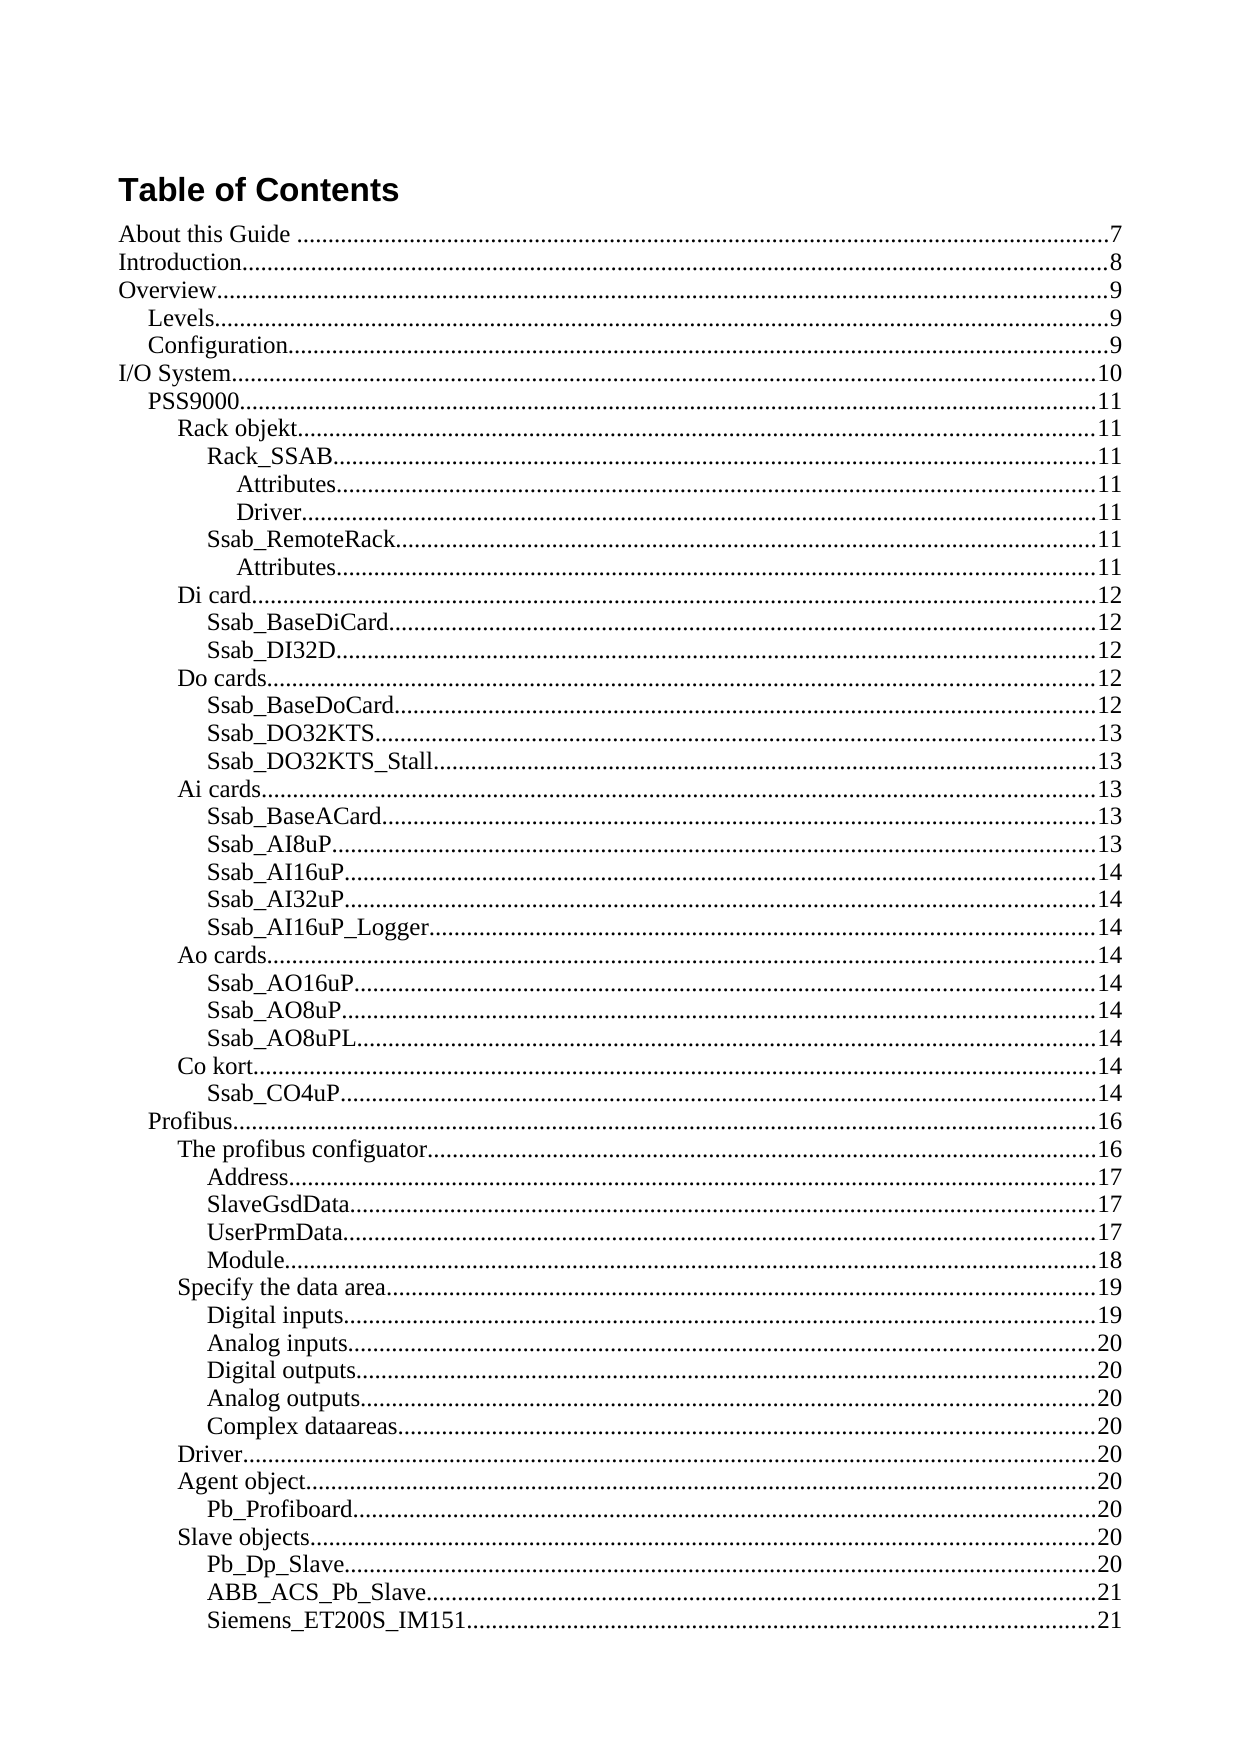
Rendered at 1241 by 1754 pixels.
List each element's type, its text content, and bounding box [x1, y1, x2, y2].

text Digital inputs 19 [207, 1301, 1122, 1329]
text Rack_SSAB 11 [207, 442, 1122, 470]
text PSS9000 11 [148, 387, 1122, 414]
text Analog inputs 20 [207, 1329, 1122, 1357]
text Ssab_AO8uP 14 [207, 996, 1122, 1024]
text Attributes 11 [236, 470, 1122, 498]
text Ssab_AI16uP 14 [207, 858, 1122, 886]
text Siemens_ET200S_IM151 21 [207, 1606, 1122, 1634]
text Attributes 11 [236, 553, 1122, 581]
text UserPrmData 17 [207, 1218, 1122, 1246]
text Specify the data area 19 [177, 1273, 1122, 1301]
text Pb_Dp_Slave 20 [207, 1551, 1122, 1578]
text Slave objects 20 [177, 1523, 1122, 1551]
text ABB_ACS_Pb_Slave 21 [207, 1578, 1122, 1606]
text Ssab_RemoteRack 11 [207, 525, 1122, 553]
text Ssab_DO32KTS_Stall 13 [207, 747, 1122, 775]
text Address 17 [207, 1163, 1122, 1190]
text Ssab_AI16uP_Logger 14 [207, 913, 1122, 941]
text Ssab_BaseACard 13 [207, 802, 1122, 830]
text Digital outputs 20 [207, 1357, 1122, 1384]
text Ssab_CO4uP 14 [207, 1079, 1122, 1107]
text Module 18 [207, 1246, 1122, 1273]
text About this Guide 7 [118, 221, 1122, 248]
text Overview 9 [118, 276, 1122, 304]
text Ssab_AI32uP 14 [207, 886, 1122, 913]
text Ssab_BaseDoCard 12 [207, 692, 1122, 719]
text Di card 12 [177, 581, 1122, 608]
text Complex dataareas 20 [207, 1412, 1122, 1440]
text Analog outputs 20 [207, 1384, 1122, 1412]
text Driver 11 [236, 498, 1122, 525]
text SlaveGsdData 17 [207, 1190, 1122, 1218]
text Agent object 20 [177, 1467, 1122, 1495]
text Do cards 12 [177, 664, 1122, 692]
text Ssab_AO8uPL 14 [207, 1024, 1122, 1052]
text Introduction 8 [118, 248, 1122, 276]
text Profibus 16 [148, 1107, 1122, 1135]
text Driver 20 [177, 1440, 1122, 1467]
text I/O System 10 [118, 359, 1122, 387]
text Levels 9 [148, 304, 1122, 331]
text Ao cards 14 [177, 941, 1122, 969]
text The profibus configuator 16 [177, 1135, 1122, 1163]
text Configuration 9 [148, 331, 1122, 359]
subtitle Table of Contents [118, 171, 1122, 208]
text Pb_Profiboard 20 [207, 1495, 1122, 1523]
text Ssab_AO16uP 14 [207, 969, 1122, 996]
text Ssab_BaseDiCard 12 [207, 608, 1122, 636]
text Ai cards 13 [177, 775, 1122, 802]
text Ssab_DO32KTS 13 [207, 719, 1122, 747]
text Ssab_AI8uP 13 [207, 830, 1122, 858]
text Co kort 14 [177, 1052, 1122, 1079]
text Rack objekt 11 [177, 414, 1122, 442]
text Ssab_DI32D 12 [207, 636, 1122, 664]
